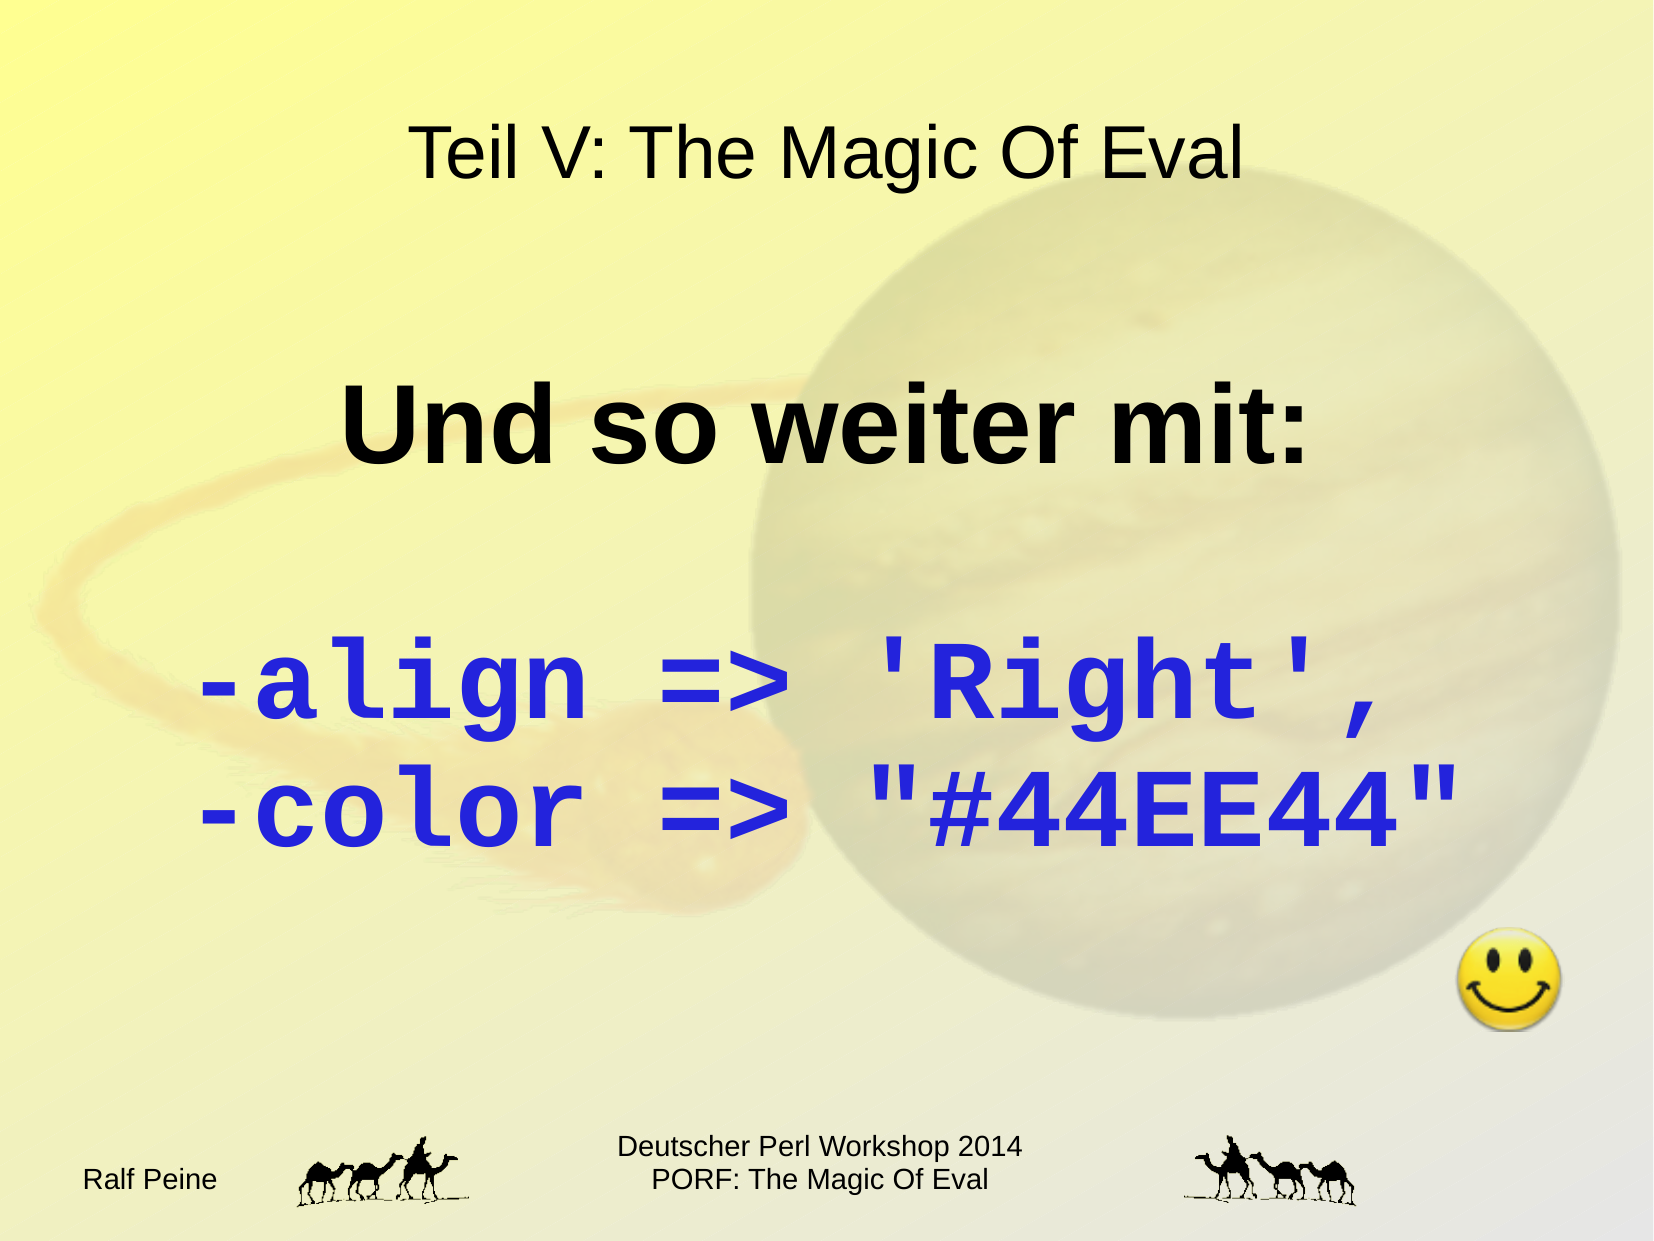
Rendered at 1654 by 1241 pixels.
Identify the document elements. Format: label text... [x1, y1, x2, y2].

picture [1184, 1133, 1362, 1213]
text_box Und so weiter mit: [324, 354, 1330, 530]
picture [291, 1134, 469, 1214]
text_box -align => 'Right', -color => "#44EE44" [170, 617, 1483, 888]
title Teil V: The Magic Of Eval [82, 49, 1571, 257]
picture [3, 138, 1654, 1054]
